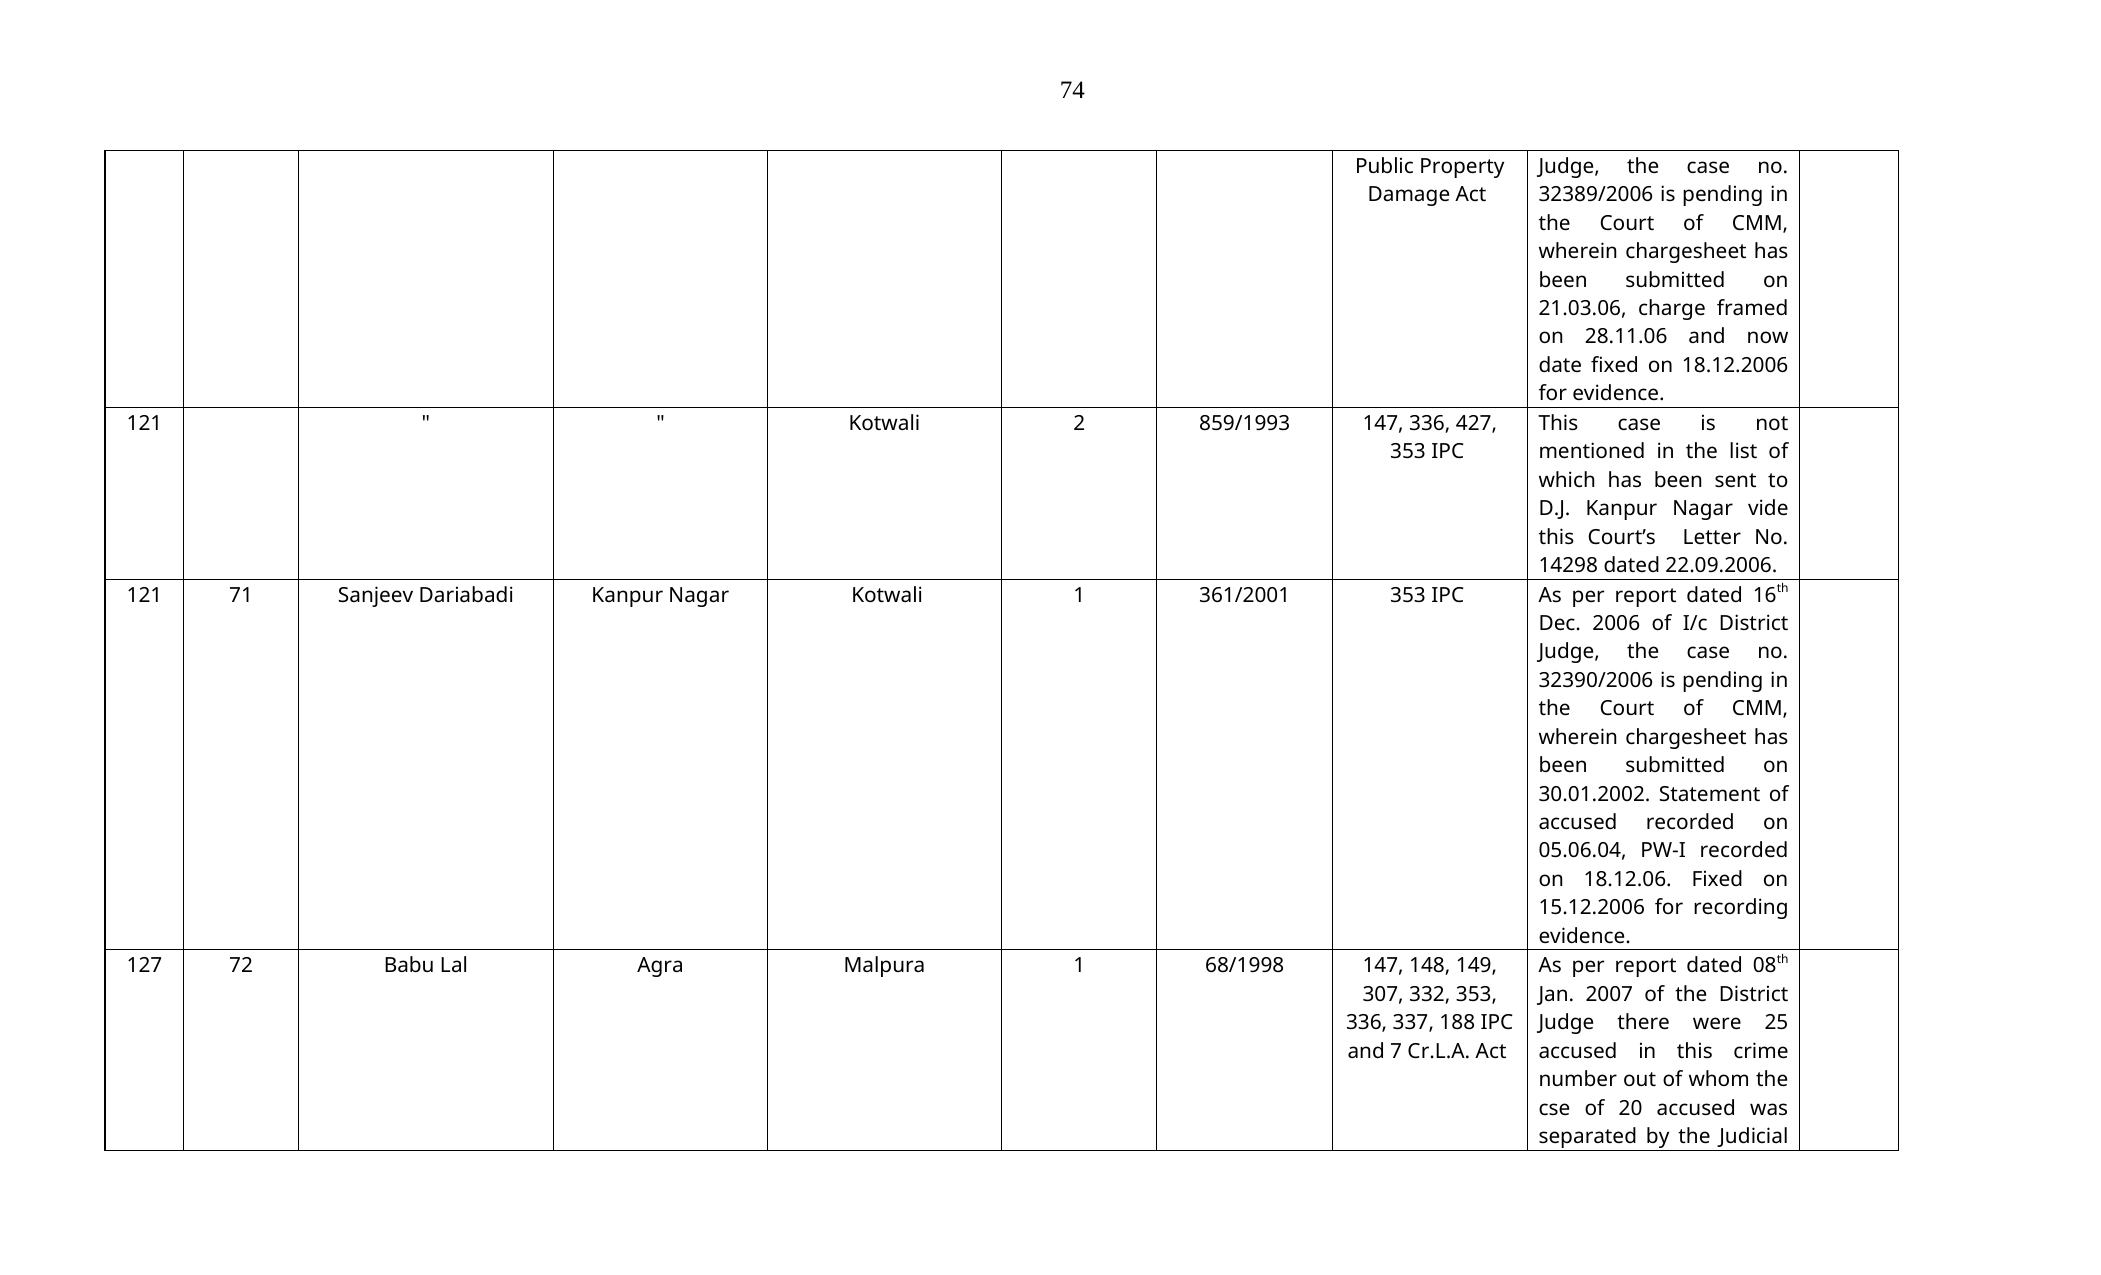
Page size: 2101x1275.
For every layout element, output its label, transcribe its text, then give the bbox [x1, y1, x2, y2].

table_cell [554, 151, 767, 407]
table_cell [1800, 950, 1898, 1149]
table_cell " [554, 408, 767, 579]
table_cell 361/2001 [1157, 580, 1332, 949]
table_cell 121 [106, 408, 183, 579]
table_cell Public Property Damage Act [1333, 151, 1527, 407]
table_cell [106, 151, 183, 407]
table_cell 127 [106, 950, 183, 1149]
table_cell Kotwali [768, 580, 1001, 949]
table_cell 2 [1002, 408, 1156, 579]
table_cell [1800, 580, 1898, 949]
table_cell 859/1993 [1157, 408, 1332, 579]
table_cell As per report dated 16th Dec. 2006 of I/c District Judge, the case no. 32390/2006 is pending in the Court of CMM, wherein chargesheet has been submitted on 30.01.2002. Statement of accused recorded on 05.06.04, PW-I recorded on 18.12.06. Fixed on 15.12.2006 for recording evidence. [1528, 580, 1799, 949]
table_cell Agra [554, 950, 767, 1149]
table_cell [768, 151, 1001, 407]
table_cell [1157, 151, 1332, 407]
table_cell 121 [106, 580, 183, 949]
table_cell Kanpur Nagar [554, 580, 767, 949]
table_cell 72 [184, 950, 298, 1149]
table_cell 1 [1002, 950, 1156, 1149]
table_cell [299, 151, 553, 407]
table_cell 147, 336, 427, 353 IPC [1333, 408, 1527, 579]
table_cell 1 [1002, 580, 1156, 949]
table_cell [1800, 151, 1898, 407]
table_cell 353 IPC [1333, 580, 1527, 949]
table_cell [1002, 151, 1156, 407]
table_cell [184, 151, 298, 407]
table_cell Sanjeev Dariabadi [299, 580, 553, 949]
table_cell 71 [184, 580, 298, 949]
table_cell As per report dated 08th Jan. 2007 of the District Judge there were 25 accused in this crime number out of whom the cse of 20 accused was separated by the Judicial [1528, 950, 1799, 1149]
table_cell [184, 408, 298, 579]
table_cell Malpura [768, 950, 1001, 1149]
table_cell Judge, the case no. 32389/2006 is pending in the Court of CMM, wherein chargesheet has been submitted on 21.03.06, charge framed on 28.11.06 and now date fixed on 18.12.2006 for evidence. [1528, 151, 1799, 407]
table_cell [1800, 408, 1898, 579]
table_cell 68/1998 [1157, 950, 1332, 1149]
table_cell Kotwali [768, 408, 1001, 579]
table_cell 147, 148, 149, 307, 332, 353, 336, 337, 188 IPC and 7 Cr.L.A. Act [1333, 950, 1527, 1149]
table_cell " [299, 408, 553, 579]
table_cell This case is not mentioned in the list of which has been sent to D.J. Kanpur Nagar vide this Court’s Letter No. 14298 dated 22.09.2006. [1528, 408, 1799, 579]
table_cell Babu Lal [299, 950, 553, 1149]
